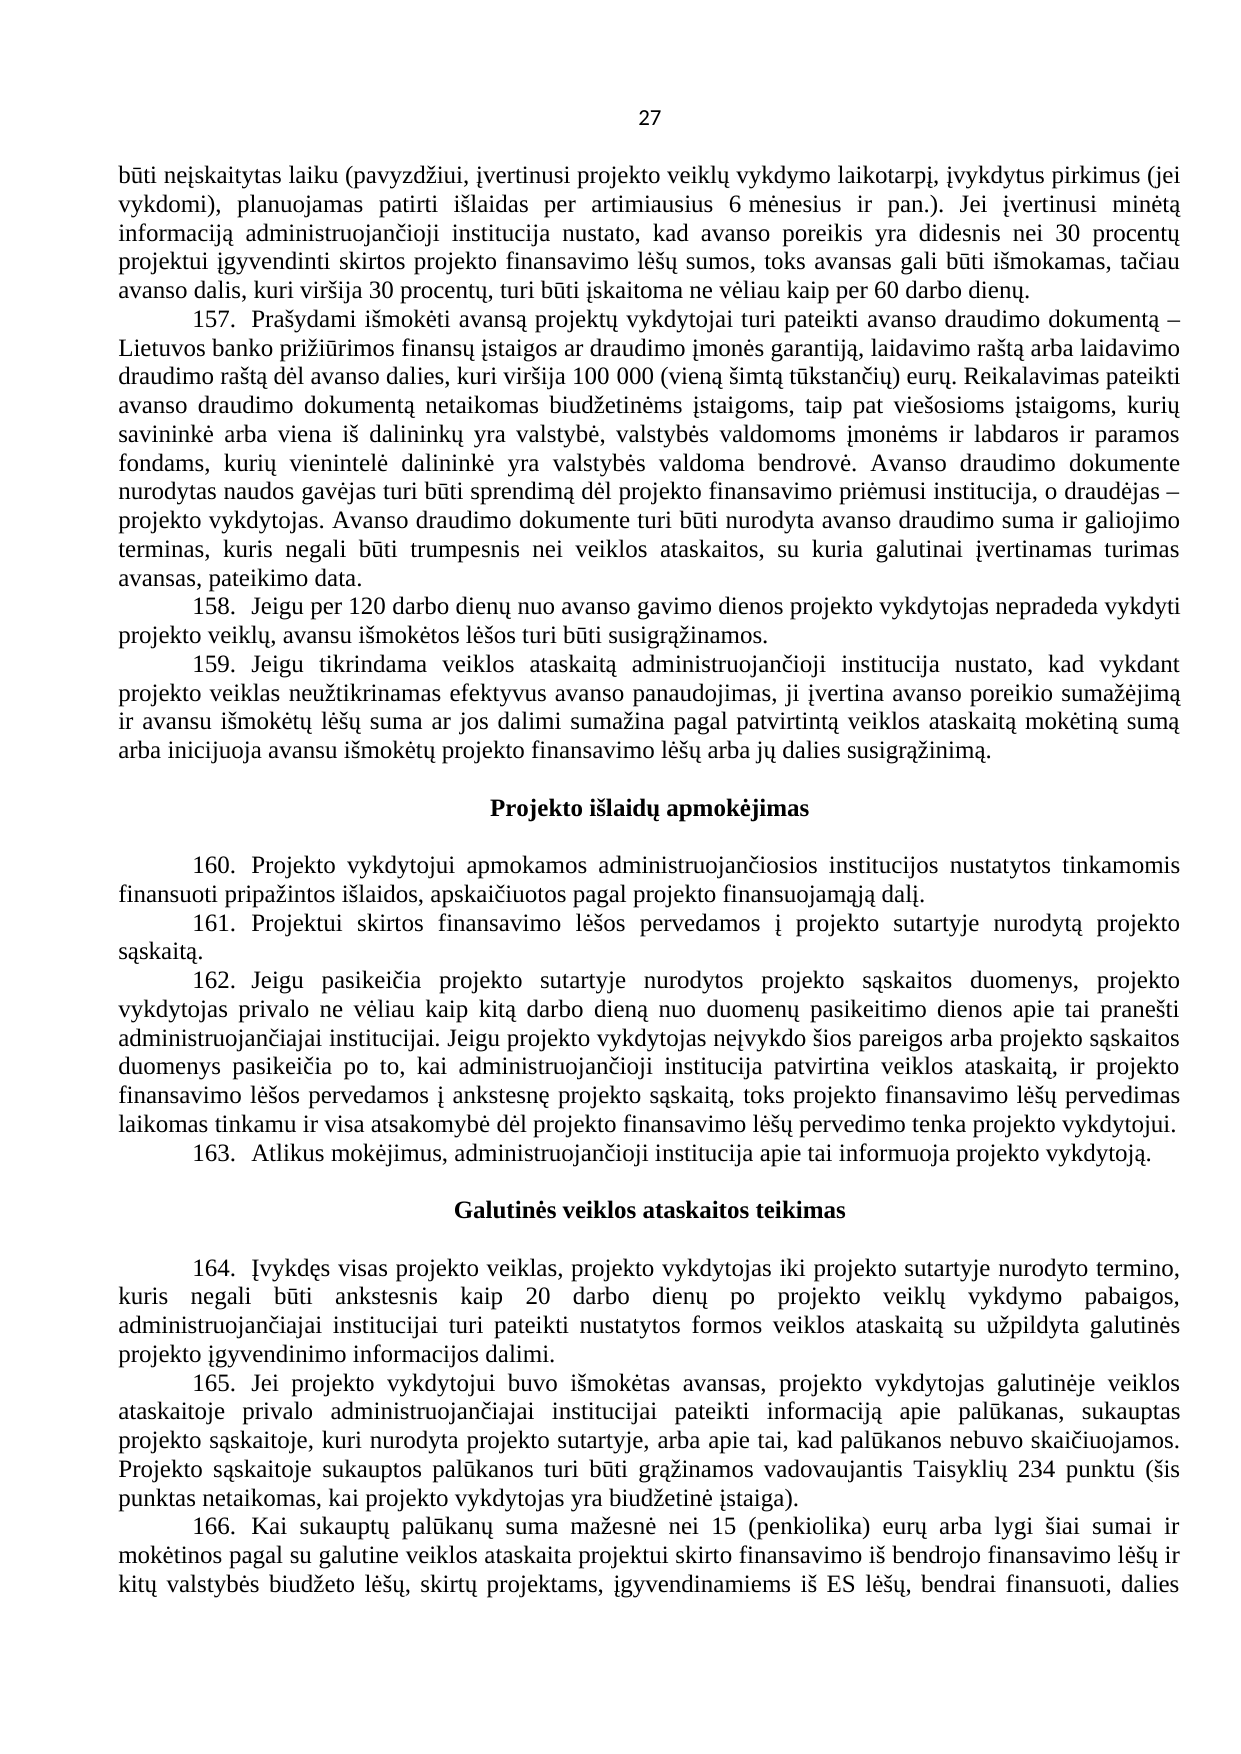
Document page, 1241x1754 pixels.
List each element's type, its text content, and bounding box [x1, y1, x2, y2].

text 163. Atlikus mokėjimus, administruojančioji institucija apie tai informuoja projekto vykdytoją. [118, 1138, 1181, 1166]
text 159. Jeigu tikrindama veiklos ataskaitą administruojančioji institucija nustato, kad vykdant projekto veiklas neužtikrinamas efektyvus avanso panaudojimas, ji įvertina avanso poreikio sumažėjimą ir avansu išmokėtų lėšų suma ar jos dalimi sumažina pagal patvirtintą veiklos ataskaitą mokėtiną sumą arba inicijuoja avansu išmokėtų projekto finansavimo lėšų arba jų dalies susigrąžinimą. [118, 649, 1181, 764]
text 166. Kai sukauptų palūkanų suma mažesnė nei 15 (penkiolika) eurų arba lygi šiai sumai ir mokėtinos pagal su galutine veiklos ataskaita projektui skirto finansavimo iš bendrojo finansavimo lėšų ir kitų valstybės biudžeto lėšų, skirtų projektams, įgyvendinamiems iš ES lėšų, bendrai finansuoti, dalies [118, 1511, 1181, 1598]
text 158. Jeigu per 120 darbo dienų nuo avanso gavimo dienos projekto vykdytojas nepradeda vykdyti projekto veiklų, avansu išmokėtos lėšos turi būti susigrąžinamos. [118, 591, 1181, 649]
text 160. Projekto vykdytojui apmokamos administruojančiosios institucijos nustatytos tinkamomis finansuoti pripažintos išlaidos, apskaičiuotos pagal projekto finansuojamąją dalį. [118, 850, 1181, 908]
text 165. Jei projekto vykdytojui buvo išmokėtas avansas, projekto vykdytojas galutinėje veiklos ataskaitoje privalo administruojančiajai institucijai pateikti informaciją apie palūkanas, sukauptas projekto sąskaitoje, kuri nurodyta projekto sutartyje, arba apie tai, kad palūkanos nebuvo skaičiuojamos. Projekto sąskaitoje sukauptos palūkanos turi būti grąžinamos vadovaujantis Taisyklių 234 punktu (šis punktas netaikomas, kai projekto vykdytojas yra biudžetinė įstaiga). [118, 1368, 1181, 1511]
subtitle Projekto išlaidų apmokėjimas [118, 793, 1181, 821]
text 157. Prašydami išmokėti avansą projektų vykdytojai turi pateikti avanso draudimo dokumentą – Lietuvos banko prižiūrimos finansų įstaigos ar draudimo įmonės garantiją, laidavimo raštą arba laidavimo draudimo raštą dėl avanso dalies, kuri viršija 100 000 (vieną šimtą tūkstančių) eurų. Reikalavimas pateikti avanso draudimo dokumentą netaikomas biudžetinėms įstaigoms, taip pat viešosioms įstaigoms, kurių savininkė arba viena iš dalininkų yra valstybė, valstybės valdomoms įmonėms ir labdaros ir paramos fondams, kurių vienintelė dalininkė yra valstybės valdoma bendrovė. Avanso draudimo dokumente nurodytas naudos gavėjas turi būti sprendimą dėl projekto finansavimo priėmusi institucija, o draudėjas – projekto vykdytojas. Avanso draudimo dokumente turi būti nurodyta avanso draudimo suma ir galiojimo terminas, kuris negali būti trumpesnis nei veiklos ataskaitos, su kuria galutinai įvertinamas turimas avansas, pateikimo data. [118, 304, 1181, 591]
text 164. Įvykdęs visas projekto veiklas, projekto vykdytojas iki projekto sutartyje nurodyto termino, kuris negali būti ankstesnis kaip 20 darbo dienų po projekto veiklų vykdymo pabaigos, administruojančiajai institucijai turi pateikti nustatytos formos veiklos ataskaitą su užpildyta galutinės projekto įgyvendinimo informacijos dalimi. [118, 1253, 1181, 1368]
text 162. Jeigu pasikeičia projekto sutartyje nurodytos projekto sąskaitos duomenys, projekto vykdytojas privalo ne vėliau kaip kitą darbo dieną nuo duomenų pasikeitimo dienos apie tai pranešti administruojančiajai institucijai. Jeigu projekto vykdytojas neįvykdo šios pareigos arba projekto sąskaitos duomenys pasikeičia po to, kai administruojančioji institucija patvirtina veiklos ataskaitą, ir projekto finansavimo lėšos pervedamos į ankstesnę projekto sąskaitą, toks projekto finansavimo lėšų pervedimas laikomas tinkamu ir visa atsakomybė dėl projekto finansavimo lėšų pervedimo tenka projekto vykdytojui. [118, 965, 1181, 1138]
text būti neįskaitytas laiku (pavyzdžiui, įvertinusi projekto veiklų vykdymo laikotarpį, įvykdytus pirkimus (jei vykdomi), planuojamas patirti išlaidas per artimiausius 6 mėnesius ir pan.). Jei įvertinusi minėtą informaciją administruojančioji institucija nustato, kad avanso poreikis yra didesnis nei 30 procentų projektui įgyvendinti skirtos projekto finansavimo lėšų sumos, toks avansas gali būti išmokamas, tačiau avanso dalis, kuri viršija 30 procentų, turi būti įskaitoma ne vėliau kaip per 60 darbo dienų. [118, 160, 1181, 304]
text 161. Projektui skirtos finansavimo lėšos pervedamos į projekto sutartyje nurodytą projekto sąskaitą. [118, 908, 1181, 965]
subtitle Galutinės veiklos ataskaitos teikimas [118, 1195, 1181, 1224]
